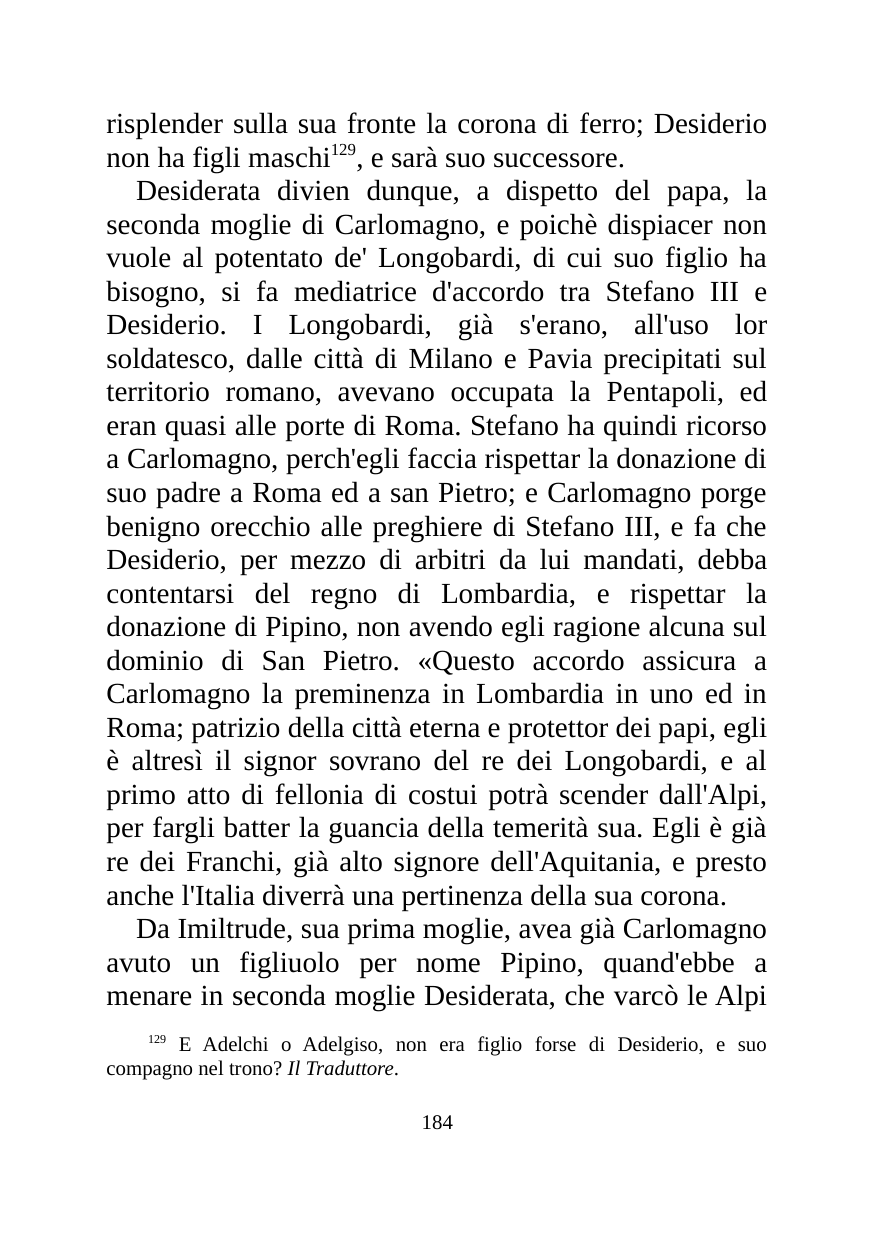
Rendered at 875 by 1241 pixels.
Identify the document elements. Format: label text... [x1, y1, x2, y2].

text E Adelchi o Adelgiso, non era figlio forse di Desiderio, e suo compagno nel trono? Il Traduttore. [106, 1032, 768, 1080]
text Da Imiltrude, sua prima moglie, avea già Carlomagno avuto un figliuolo per nome Pipino, quand'ebbe a menare in seconda moglie Desiderata, che varcò le Alpi [106, 911, 768, 1012]
text Desiderata divien dunque, a dispetto del papa, la seconda moglie di Carlomagno, e poichè dispiacer non vuole al potentato de' Longobardi, di cui suo figlio ha bisogno, si fa mediatrice d'accordo tra Stefano III e Desiderio. I Longobardi, già s'erano, all'uso lor soldatesco, dalle città di Milano e Pavia precipitati sul territorio romano, avevano occupata la Pentapoli, ed eran quasi alle porte di Roma. Stefano ha quindi ricorso a Carlomagno, perch'egli faccia rispettar la donazione di suo padre a Roma ed a san Pietro; e Carlomagno porge benigno orecchio alle preghiere di Stefano III, e fa che Desiderio, per mezzo di arbitri da lui mandati, debba contentarsi del regno di Lombardia, e rispettar la donazione di Pipino, non avendo egli ragione alcuna sul dominio di San Pietro. «Questo accordo assicura a Carlomagno la preminenza in Lombardia in uno ed in Roma; patrizio della città eterna e protettor dei papi, egli è altresì il signor sovrano del re dei Longobardi, e al primo atto di fellonia di costui potrà scender dall'Alpi, per fargli batter la guancia della temerità sua. Egli è già re dei Franchi, già alto signore dell'Aquitania, e presto anche l'Italia diverrà una pertinenza della sua corona. [106, 173, 768, 911]
text risplender sulla sua fronte la corona di ferro; Desiderio non ha figli maschi, e sarà suo successore. [106, 106, 768, 173]
